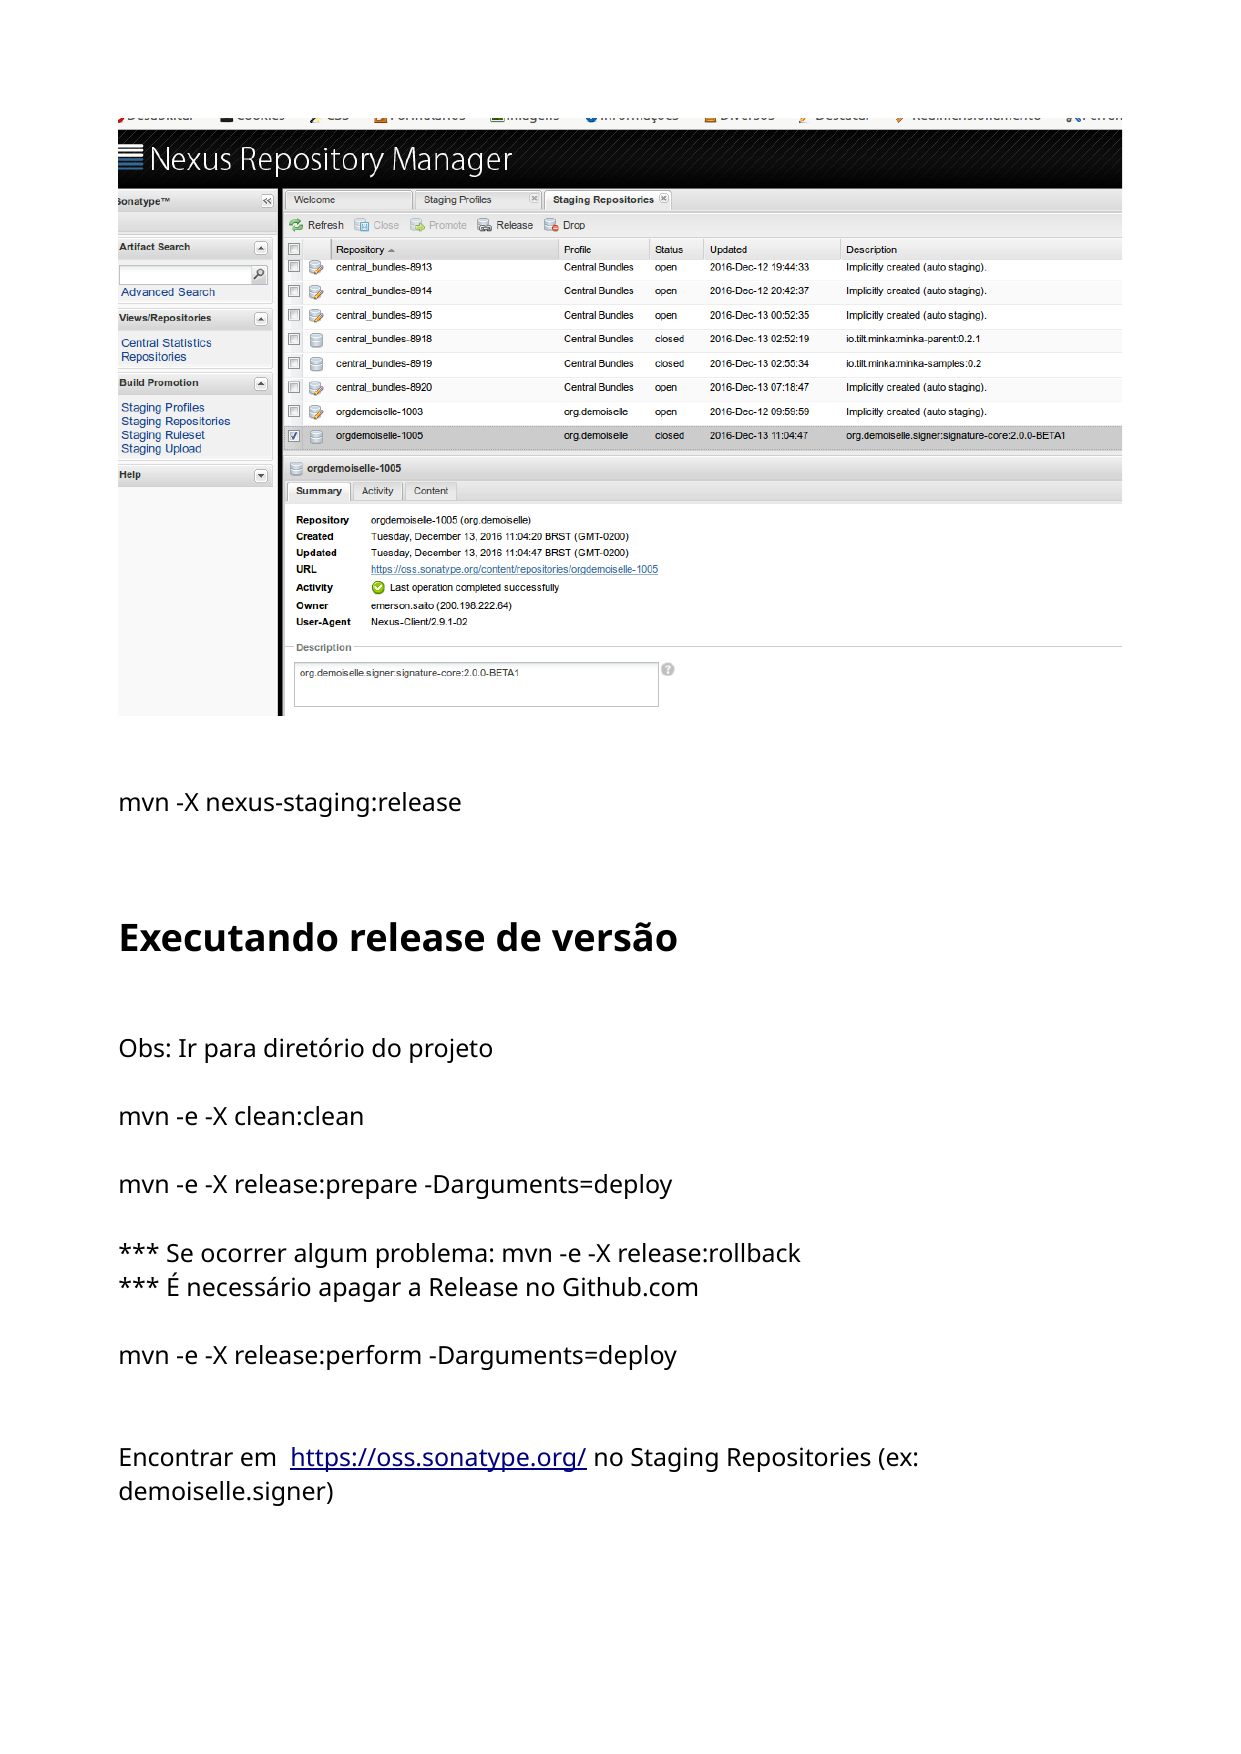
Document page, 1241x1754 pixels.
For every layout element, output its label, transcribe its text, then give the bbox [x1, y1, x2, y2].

text mvn -e -X clean:clean [118, 1099, 1122, 1133]
text *** Se ocorrer algum problema: mvn -e -X release:rollback [118, 1235, 1122, 1269]
text *** É necessário apagar a Release no Github.com [118, 1269, 1122, 1303]
text mvn -e -X release:prepare -Darguments=deploy [118, 1167, 1122, 1201]
subtitle Executando release de versão [118, 911, 1122, 963]
text mvn -e -X release:perform -Darguments=deploy [118, 1337, 1122, 1372]
picture [118, 118, 1123, 716]
text Obs: Ir para diretório do projeto [118, 1031, 1122, 1065]
text mvn -X nexus-staging:release [118, 784, 1122, 818]
text Encontrar em https://oss.sonatype.org/ no Staging Repositories (ex: demoiselle.signer) [118, 1440, 1122, 1508]
